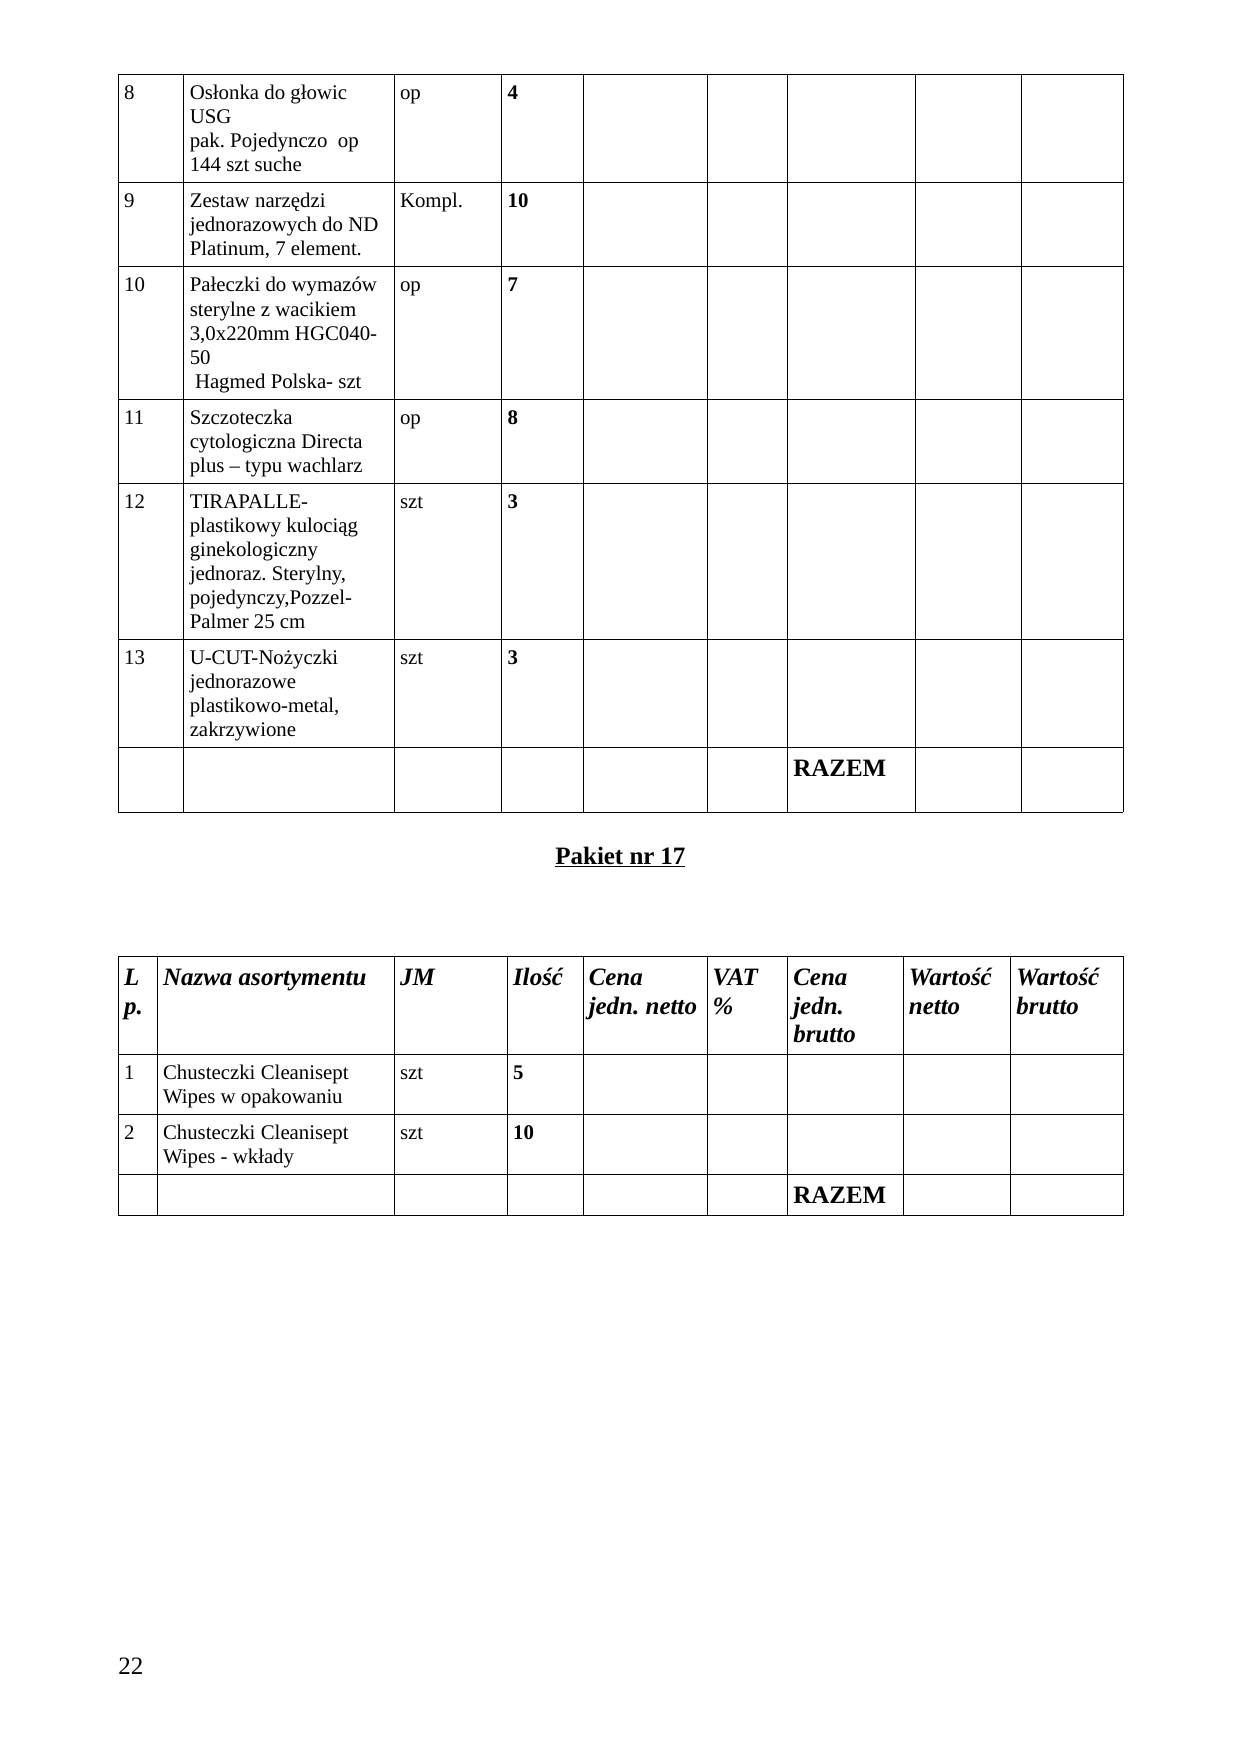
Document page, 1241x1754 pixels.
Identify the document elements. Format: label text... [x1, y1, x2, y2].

table_cell [395, 1175, 507, 1215]
table_cell [916, 640, 1021, 747]
table_cell 1 [119, 1055, 157, 1114]
table_cell TIRAPALLE- plastikowy kulociąg ginekologiczny jednoraz. Sterylny, pojedynczy,Pozzel-Palmer 25 cm [184, 484, 394, 639]
table_cell [1022, 640, 1123, 747]
table_cell [1022, 484, 1123, 639]
table_cell [119, 748, 183, 811]
table_cell [788, 400, 915, 483]
table_cell [1011, 1055, 1123, 1114]
table_header Cena jedn. brutto [788, 957, 903, 1054]
table_cell RAZEM [788, 1175, 903, 1215]
table_cell op [395, 400, 501, 483]
table_cell U-CUT-Nożyczki jednorazowe plastikowo-metal, zakrzywione [184, 640, 394, 747]
table_cell 2 [119, 1115, 157, 1174]
table_cell [584, 1115, 707, 1174]
table_cell szt [395, 484, 501, 639]
table_cell [916, 748, 1021, 811]
table_cell [584, 183, 707, 266]
table_cell [916, 267, 1021, 398]
table_cell [904, 1115, 1010, 1174]
table_cell Kompl. [395, 183, 501, 266]
table_cell RAZEM [788, 748, 915, 811]
table_cell [708, 75, 787, 182]
table_cell [1022, 75, 1123, 182]
table_cell [788, 640, 915, 747]
table_cell szt [395, 1115, 507, 1174]
table_cell [584, 1175, 707, 1215]
table_cell 8 [119, 75, 183, 182]
table_cell [708, 183, 787, 266]
table_cell 9 [119, 183, 183, 266]
table_cell [916, 400, 1021, 483]
table_cell [916, 183, 1021, 266]
table_cell 10 [508, 1115, 583, 1174]
table_cell [158, 1175, 394, 1215]
table_cell Szczoteczka cytologiczna Directa plus – typu wachlarz [184, 400, 394, 483]
table_header Wartość netto [904, 957, 1010, 1054]
table_header JM [395, 957, 507, 1054]
table_cell 5 [508, 1055, 583, 1114]
table_cell 3 [502, 640, 583, 747]
table_cell op [395, 267, 501, 398]
table_cell [788, 267, 915, 398]
table_cell [708, 484, 787, 639]
table_cell [916, 75, 1021, 182]
table_cell [584, 267, 707, 398]
table_cell 13 [119, 640, 183, 747]
table_header VAT % [708, 957, 787, 1054]
table_cell [502, 748, 583, 811]
table_cell [1011, 1175, 1123, 1215]
text Pakiet nr 17 [118, 841, 1122, 869]
table_cell [708, 748, 787, 811]
table_cell 12 [119, 484, 183, 639]
table_cell [708, 1115, 787, 1174]
table_cell [916, 484, 1021, 639]
table_header Nazwa asortymentu [158, 957, 394, 1054]
table_cell [708, 1055, 787, 1114]
table_cell Chusteczki Cleanisept Wipes w opakowaniu [158, 1055, 394, 1114]
table_cell [788, 75, 915, 182]
table_cell 10 [119, 267, 183, 398]
table_cell [584, 748, 707, 811]
table_cell [584, 400, 707, 483]
table_header Lp. [119, 957, 157, 1054]
table_header Cena jedn. netto [584, 957, 707, 1054]
table_cell [1011, 1115, 1123, 1174]
table_cell [708, 267, 787, 398]
table_cell Pałeczki do wymazów sterylne z wacikiem 3,0x220mm HGC040-50 Hagmed Polska- szt [184, 267, 394, 398]
table_cell [788, 1055, 903, 1114]
table_cell [1022, 267, 1123, 398]
table_cell Osłonka do głowic USG pak. Pojedynczo op 144 szt suche [184, 75, 394, 182]
table_cell [1022, 748, 1123, 811]
table_cell szt [395, 640, 501, 747]
table_header Ilość [508, 957, 583, 1054]
table_header Wartość brutto [1011, 957, 1123, 1054]
table_cell [584, 75, 707, 182]
table_cell 4 [502, 75, 583, 182]
table_cell [584, 1055, 707, 1114]
table_cell op [395, 75, 501, 182]
table_cell 11 [119, 400, 183, 483]
table_cell [708, 400, 787, 483]
table_cell [904, 1175, 1010, 1215]
table_cell 8 [502, 400, 583, 483]
table_cell [395, 748, 501, 811]
table_cell [119, 1175, 157, 1215]
table_cell [708, 1175, 787, 1215]
table_cell 3 [502, 484, 583, 639]
table_cell [788, 1115, 903, 1174]
table_cell szt [395, 1055, 507, 1114]
table_cell [788, 183, 915, 266]
table_cell [584, 484, 707, 639]
table_cell [1022, 400, 1123, 483]
table_cell [508, 1175, 583, 1215]
table_cell Zestaw narzędzi jednorazowych do ND Platinum, 7 element. [184, 183, 394, 266]
table_cell Chusteczki Cleanisept Wipes - wkłady [158, 1115, 394, 1174]
table_cell [584, 640, 707, 747]
table_cell [184, 748, 394, 811]
table_cell [904, 1055, 1010, 1114]
table_cell 7 [502, 267, 583, 398]
table_cell [788, 484, 915, 639]
table_cell [708, 640, 787, 747]
table_cell 10 [502, 183, 583, 266]
table_cell [1022, 183, 1123, 266]
